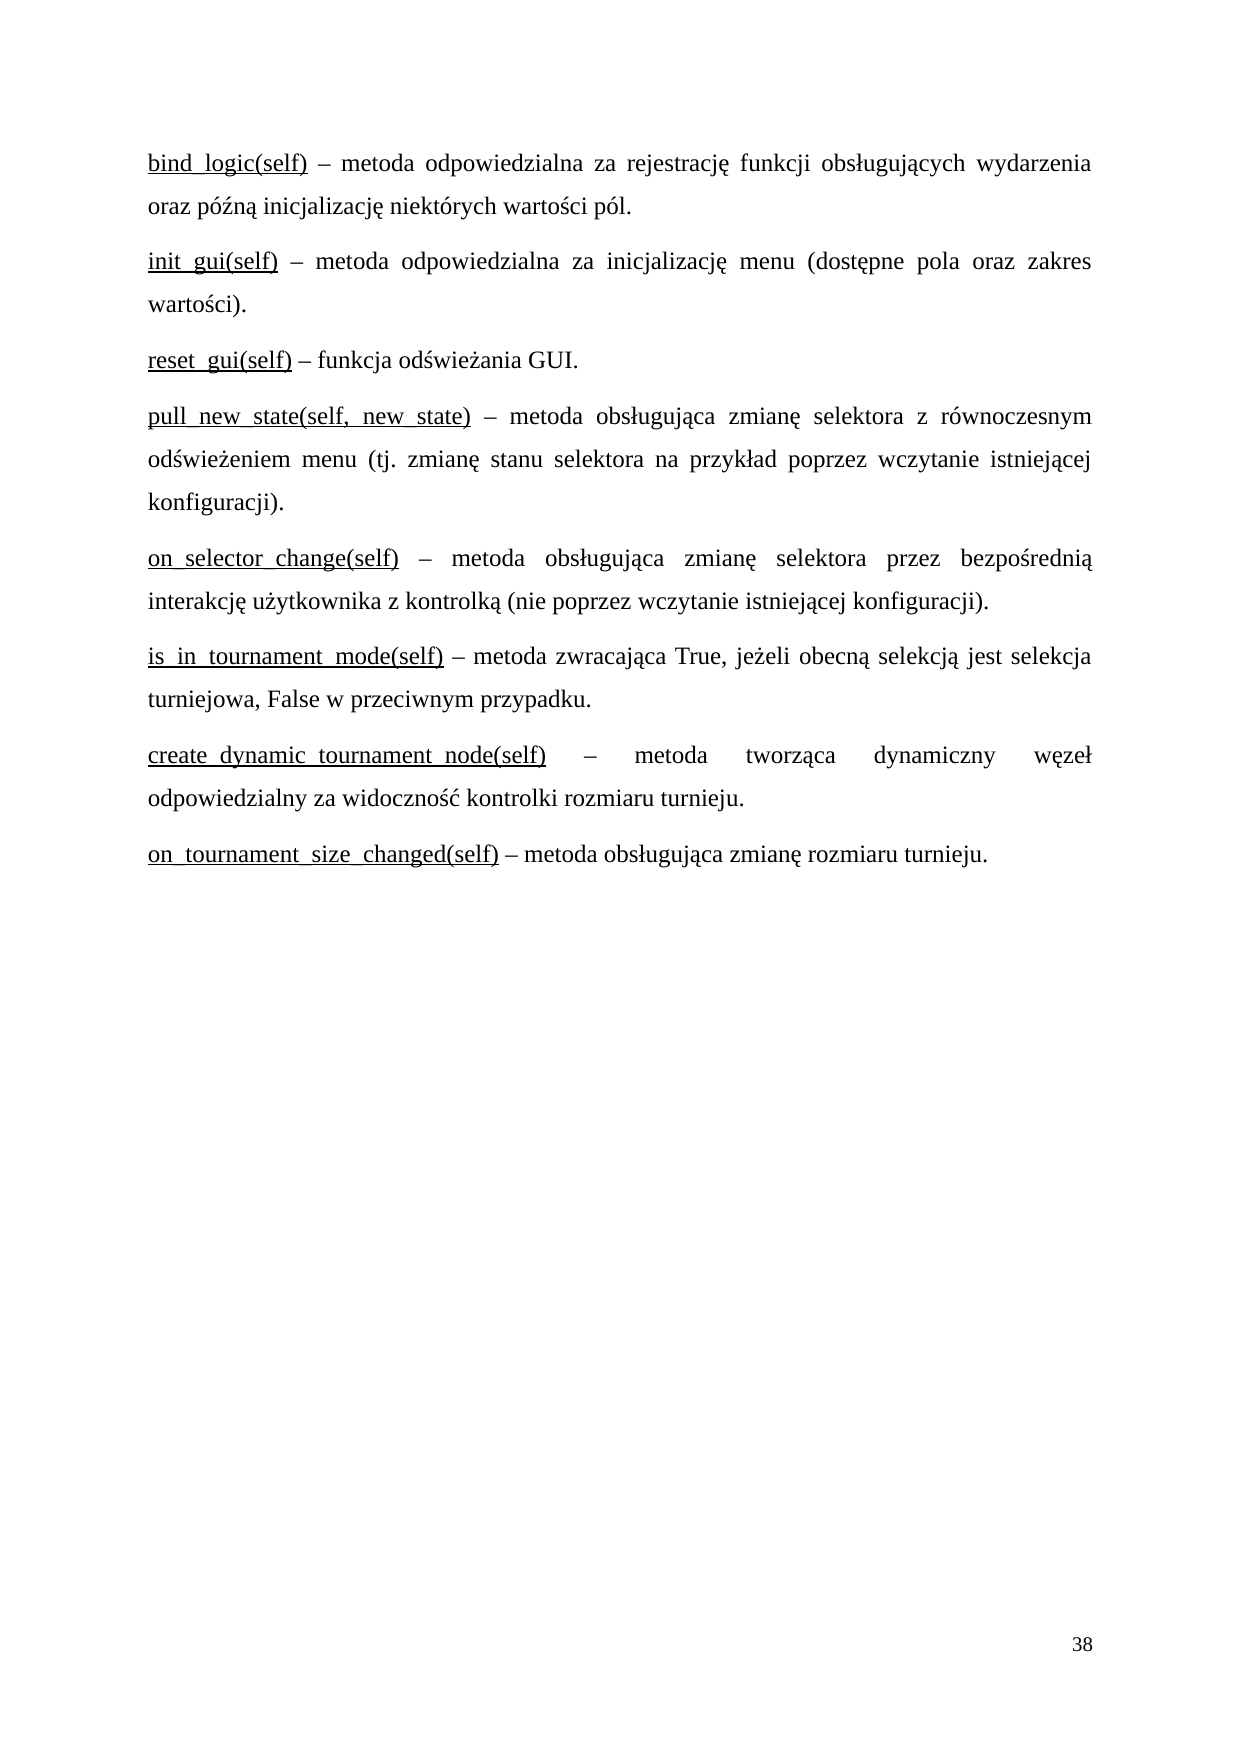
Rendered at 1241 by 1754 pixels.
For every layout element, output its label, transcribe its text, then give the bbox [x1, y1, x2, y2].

text is_in_tournament_mode(self) – metoda zwracająca True, jeżeli obecną selekcją jest selekcja turniejowa, False w przeciwnym przypadku. [148, 641, 1093, 713]
text reset_gui(self) – funkcja odświeżania GUI. [148, 345, 1093, 374]
text on_tournament_size_changed(self) – metoda obsługująca zmianę rozmiaru turnieju. [148, 839, 1093, 868]
text bind_logic(self) – metoda odpowiedzialna za rejestrację funkcji obsługujących wydarzenia oraz późną inicjalizację niektórych wartości pól. [148, 148, 1093, 219]
text init_gui(self) – metoda odpowiedzialna za inicjalizację menu (dostępne pola oraz zakres wartości). [148, 246, 1093, 318]
text pull_new_state(self, new_state) – metoda obsługująca zmianę selektora z równoczesnym odświeżeniem menu (tj. zmianę stanu selektora na przykład poprzez wczytanie istniejącej konfiguracji). [148, 401, 1093, 516]
text create_dynamic_tournament_node(self) – metoda tworząca dynamiczny węzeł odpowiedzialny za widoczność kontrolki rozmiaru turnieju. [148, 740, 1093, 812]
text on_selector_change(self) – metoda obsługująca zmianę selektora przez bezpośrednią interakcję użytkownika z kontrolką (nie poprzez wczytanie istniejącej konfiguracji). [148, 543, 1093, 614]
